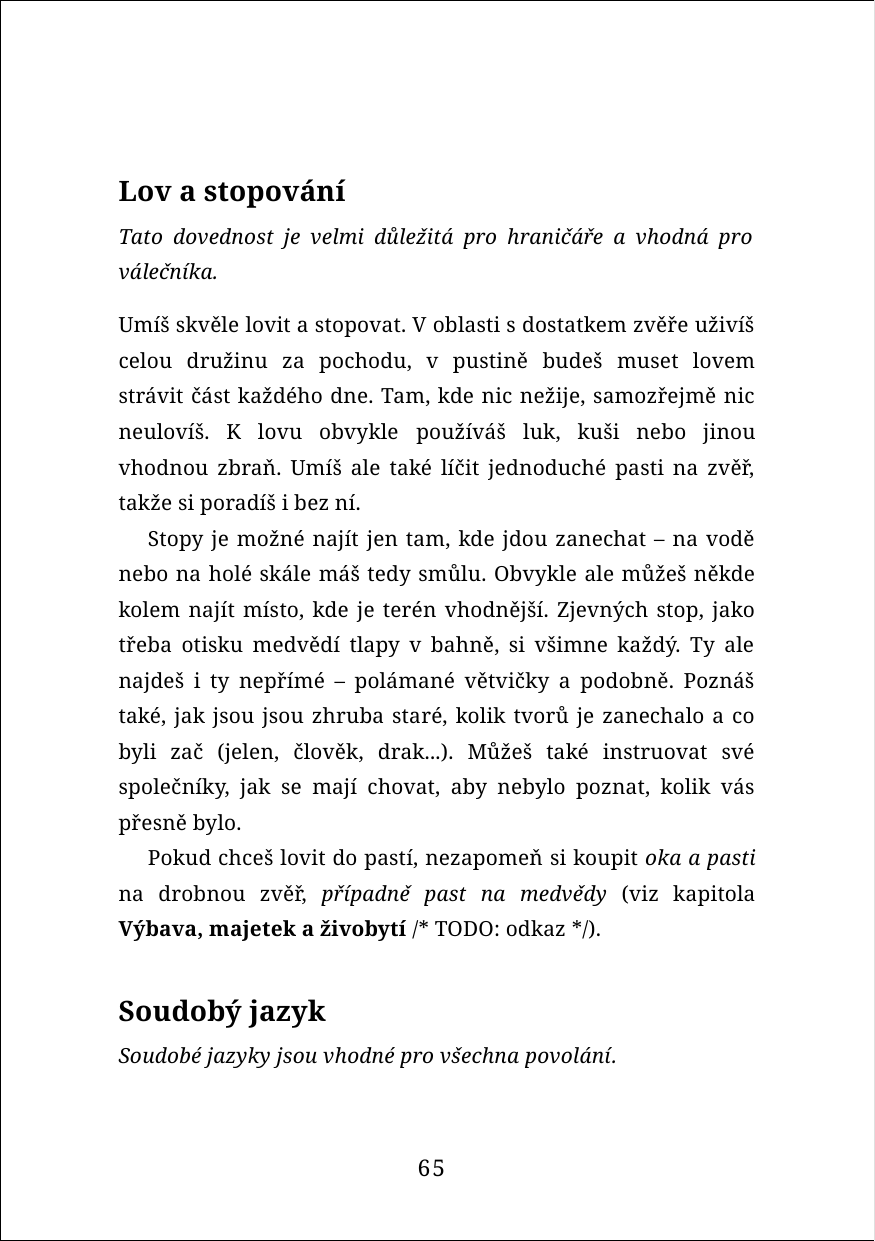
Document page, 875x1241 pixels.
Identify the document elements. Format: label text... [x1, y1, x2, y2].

subtitle Lov a stopování [118, 172, 756, 210]
text Umíš skvěle lovit a stopovat. V oblasti s dostatkem zvěře uživíš celou družinu za pochodu, v pustině budeš muset lovem strávit část každého dne. Tam, kde nic nežije, samozřejmě nic neulovíš. K lovu obvykle používáš luk, kuši nebo jinou vhodnou zbraň. Umíš ale také líčit jednoduché pasti na zvěř, takže si poradíš i bez ní. Stopy je možné najít jen tam, kde jdou zanechat – na vodě nebo na holé skále máš tedy smůlu. Obvykle ale můžeš někde kolem najít místo, kde je terén vhodnější. Zjevných stop, jako třeba otisku medvědí tlapy v bahně, si všimne každý. Ty ale najdeš i ty nepřímé – polámané větvičky a podobně. Poznáš také, jak jsou jsou zhruba staré, kolik tvorů je zanechalo a co byli zač (jelen, člověk, drak...). Můžeš také instruovat své společníky, jak se mají chovat, aby nebylo poznat, kolik vás přesně bylo. Pokud chceš lovit do pastí, nezapomeň si koupit oka a pasti na drobnou zvěř, případně past na medvědy (viz kapitola Výbava, majetek a živobytí /* TODO: odkaz */). [118, 311, 756, 943]
subtitle Soudobý jazyk [118, 991, 756, 1030]
text Soudobé jazyky jsou vhodné pro všechna povolání. [118, 1041, 756, 1070]
text Tato dovednost je velmi důležitá pro hraničáře a vhodná pro válečníka. [118, 222, 756, 286]
